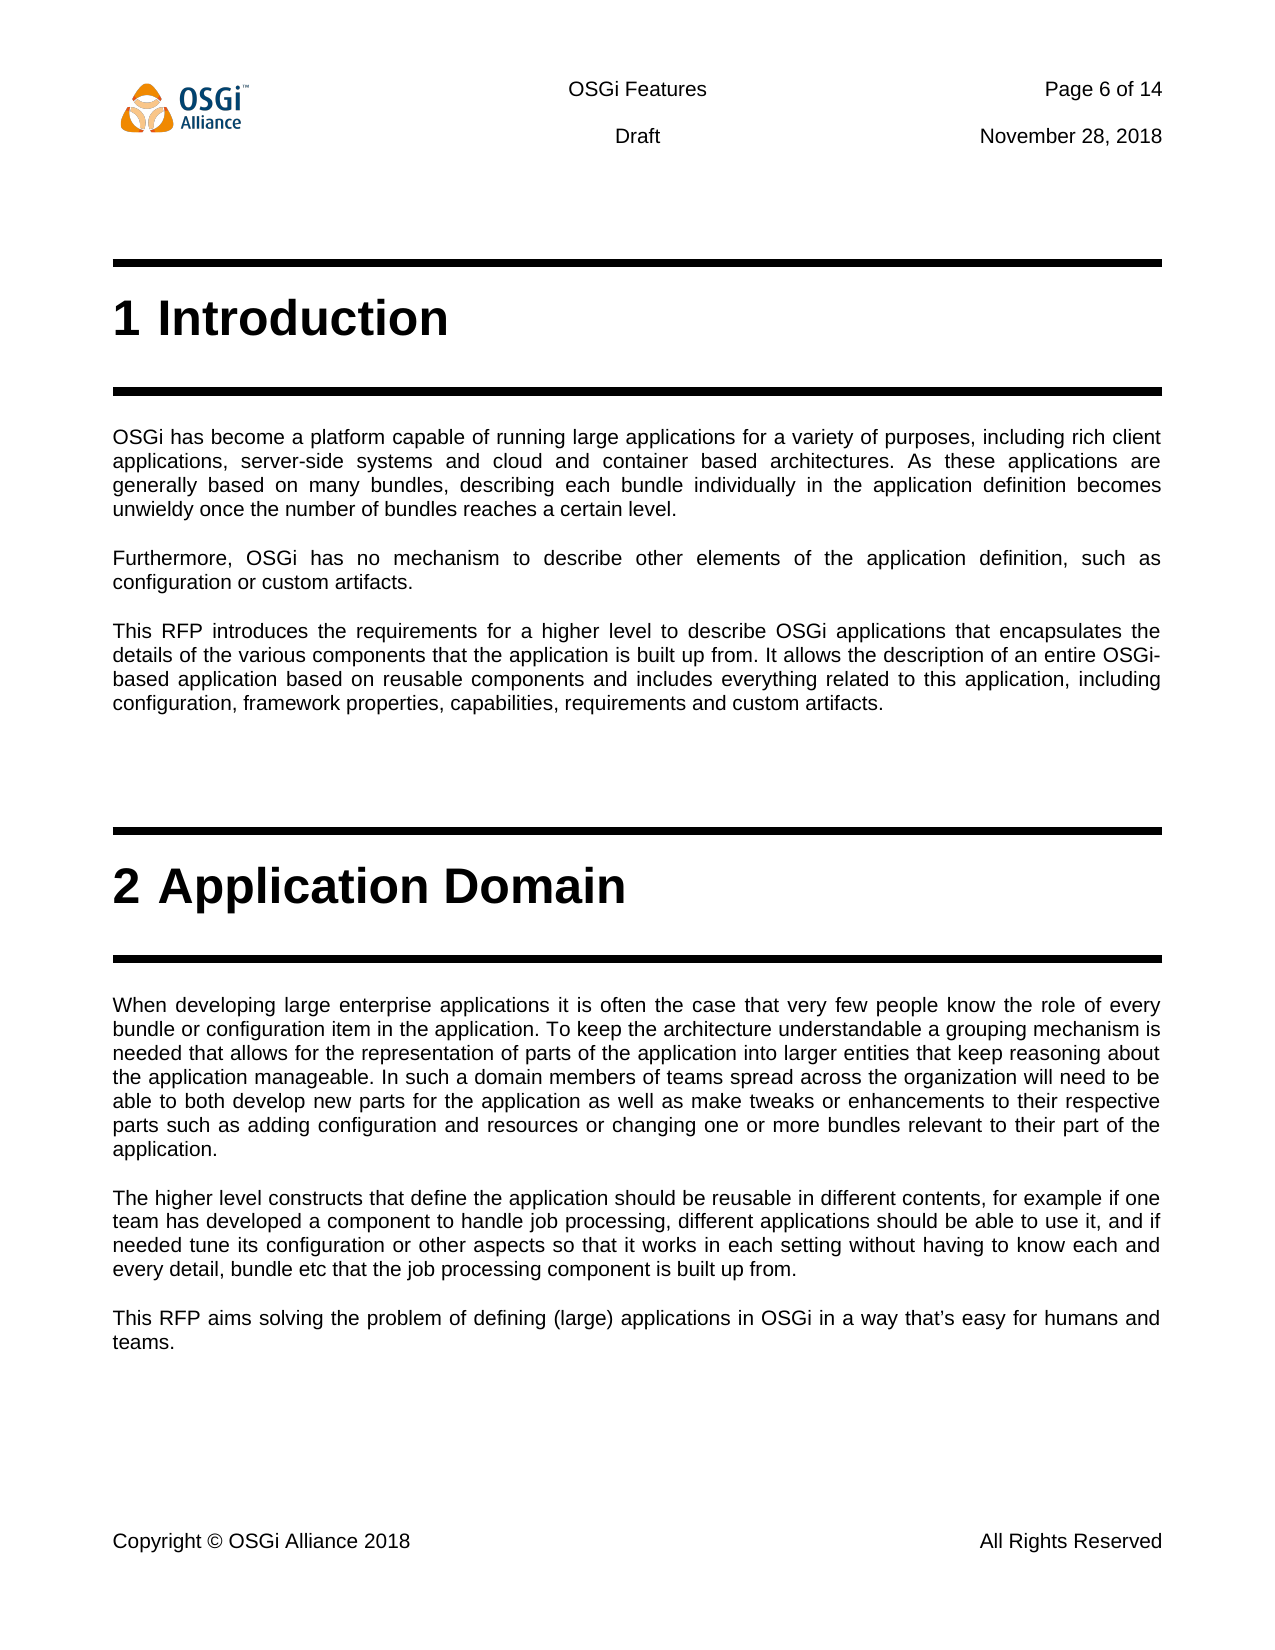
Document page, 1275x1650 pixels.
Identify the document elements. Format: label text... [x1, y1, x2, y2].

text OSGi has become a platform capable of running large applications for a variety of purposes, including rich client applications, server-side systems and cloud and container based architectures. As these applications are generally based on many bundles, describing each bundle individually in the application definition becomes unwieldy once the number of bundles reaches a certain level. [112, 425, 1162, 521]
subtitle Introduction [112, 260, 1162, 396]
subtitle Application Domain [112, 828, 1162, 963]
text This RFP introduces the requirements for a higher level to describe OSGi applications that encapsulates the details of the various components that the application is built up from. It allows the description of an entire OSGi-based application based on reusable components and includes everything related to this application, including configuration, framework properties, capabilities, requirements and custom artifacts. [112, 618, 1162, 714]
text This RFP aims solving the problem of defining (large) applications in OSGi in a way that’s easy for humans and teams. [112, 1306, 1162, 1354]
text When developing large enterprise applications it is often the case that very few people know the role of every bundle or configuration item in the application. To keep the architecture understandable a grouping mechanism is needed that allows for the representation of parts of the application into larger entities that keep reasoning about the application manageable. In such a domain members of teams spread across the organization will need to be able to both develop new parts for the application as well as make tweaks or enhancements to their respective parts such as adding configuration and resources or changing one or more bundles relevant to their part of the application. [112, 993, 1162, 1160]
picture [113, 76, 257, 140]
text The higher level constructs that define the application should be reusable in different contents, for example if one team has developed a component to handle job processing, different applications should be able to use it, and if needed tune its configuration or other aspects so that it works in each setting without having to know each and every detail, bundle etc that the job processing component is built up from. [112, 1185, 1162, 1281]
text Furthermore, OSGi has no mechanism to describe other elements of the application definition, such as configuration or custom artifacts. [112, 546, 1162, 593]
